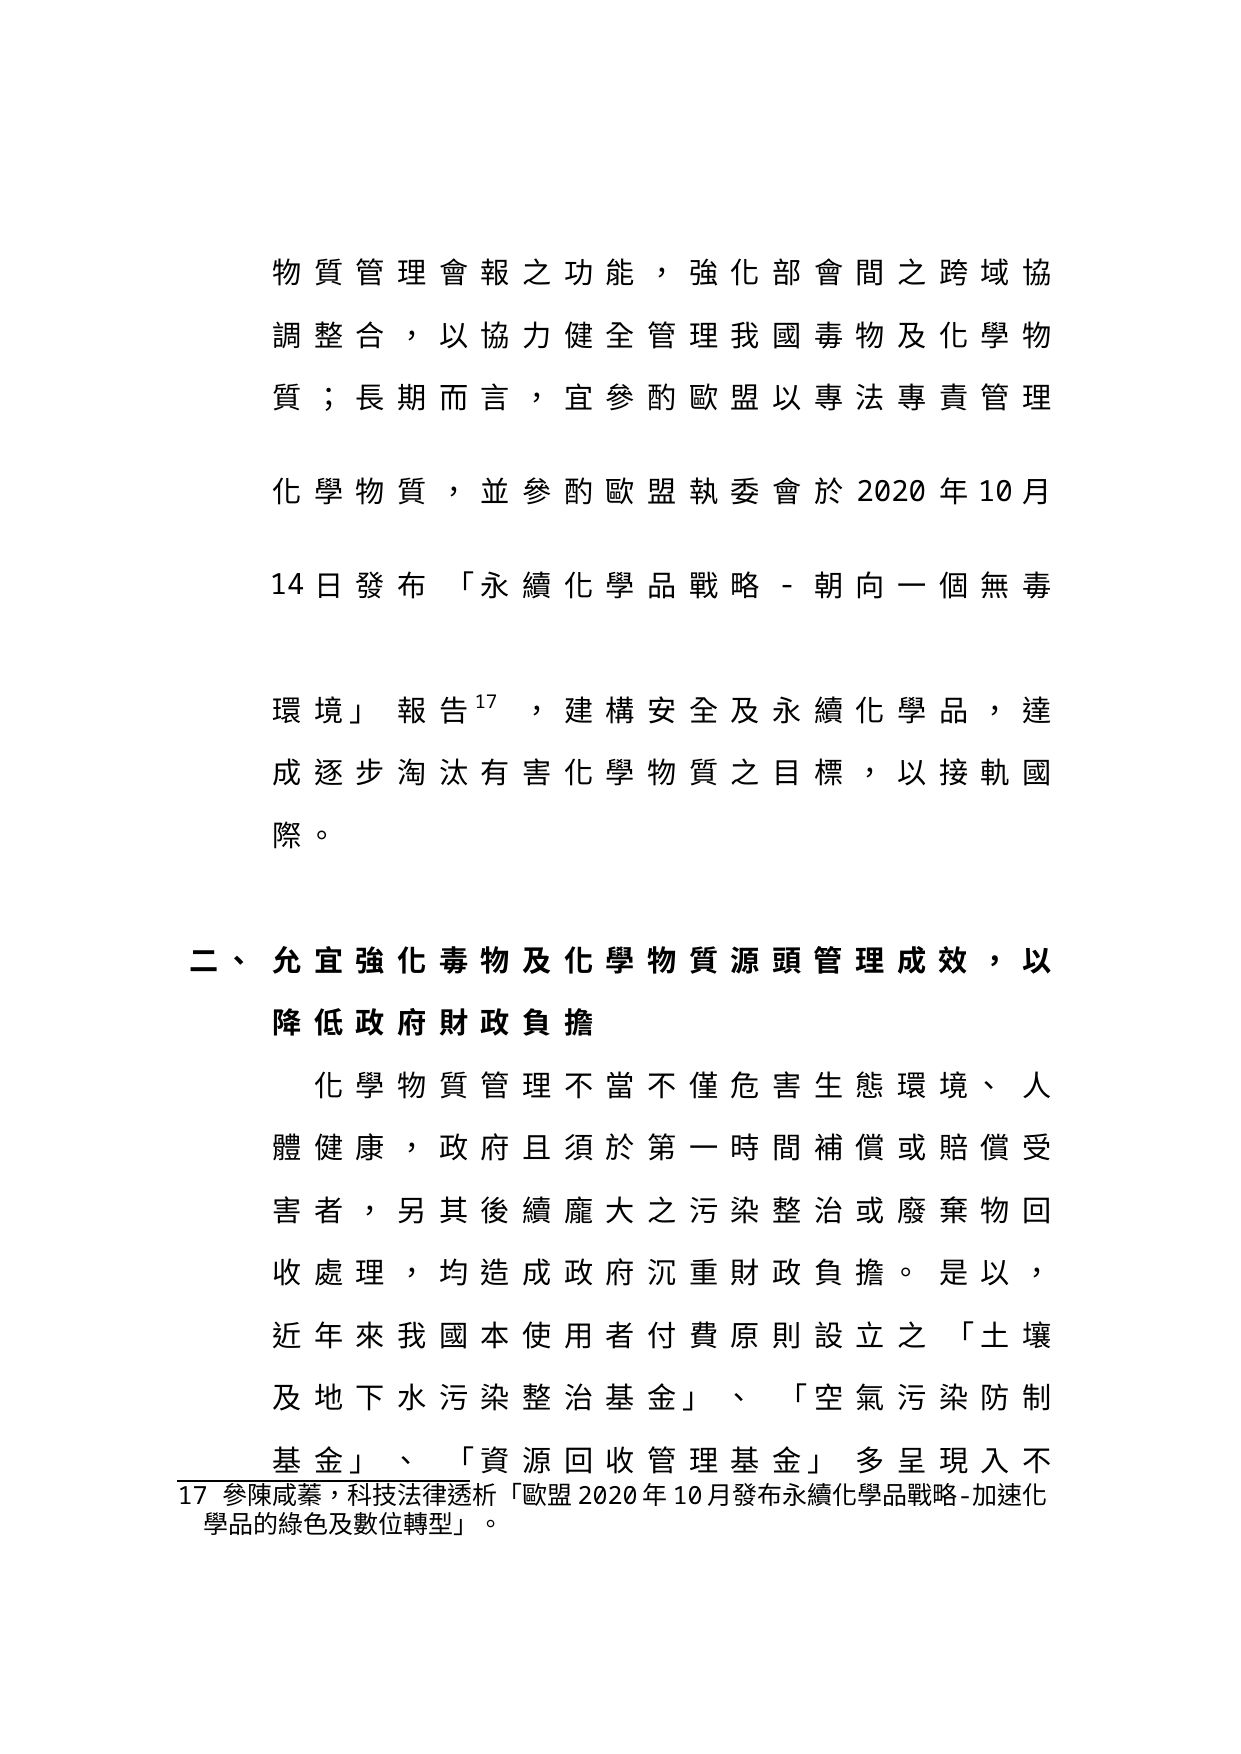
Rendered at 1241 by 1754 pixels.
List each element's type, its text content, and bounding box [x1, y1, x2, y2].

text 化學物質管理不當不僅危害生態環境、人體健康，政府且須於第一時間補償或賠償受害者，另其後續龐大之污染整治或廢棄物回收處理，均造成政府沉重財政負擔。是以，近年來我國本使用者付費原則設立之「土壤及地下水污染整治基金」、「空氣污染防制基金」、「資源回收管理基金」多呈現入不 [242, 1042, 1058, 1479]
text 物質管理會報之功能，強化部會間之跨域協調整合，以協力健全管理我國毒物及化學物質；長期而言，宜參酌歐盟以專法專責管理化學物質，並參酌歐盟執委會於2020年10月14日發布「永續化學品戰略-朝向一個無毒環境」報告，建構安全及永續化學品，達成逐步淘汰有害化學物質之目標，以接軌國際。 [242, 229, 1058, 854]
text 二、允宜強化毒物及化學物質源頭管理成效，以降低政府財政負擔 [183, 917, 1058, 1042]
text 參陳咸蓁，科技法律透析「歐盟2020年10月發布永續化學品戰略-加速化學品的綠色及數位轉型」。 [177, 1481, 1063, 1539]
